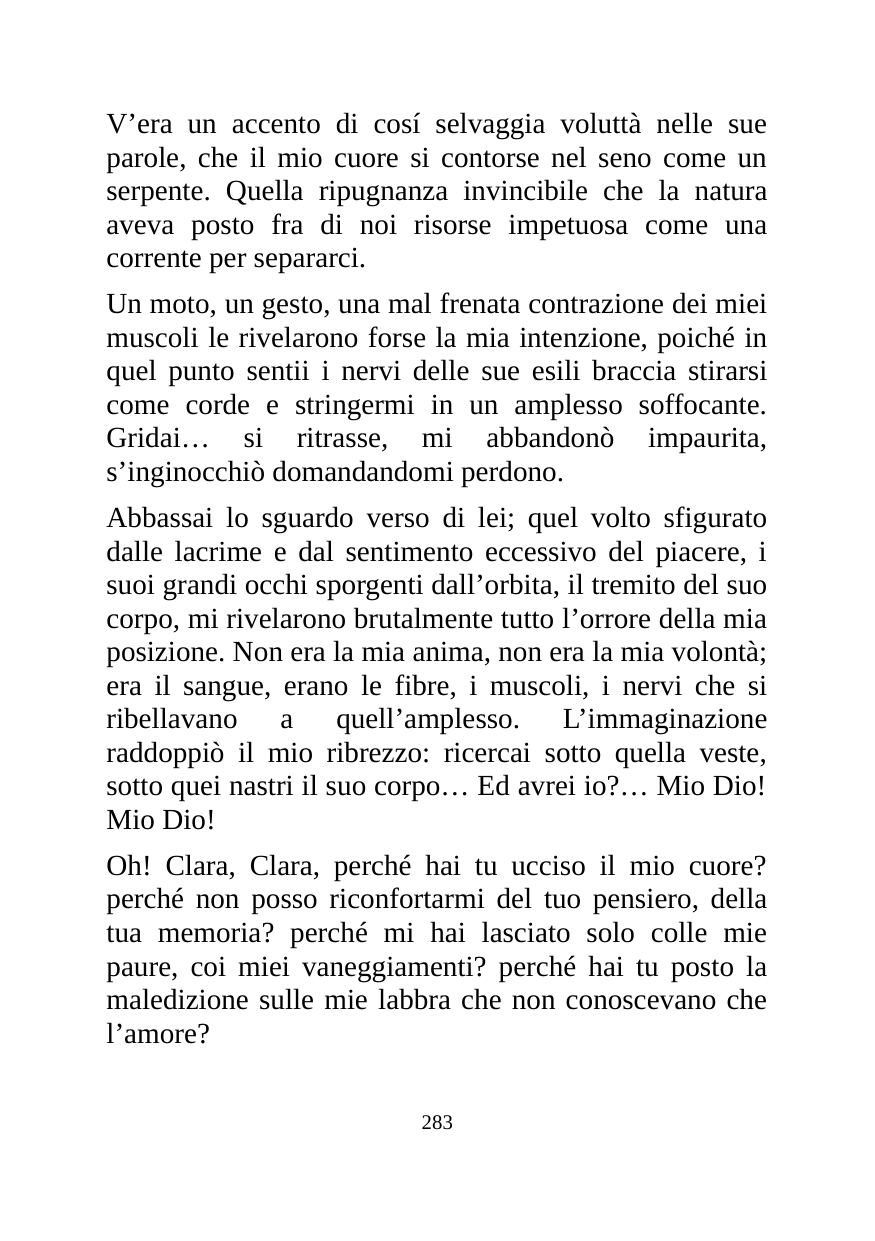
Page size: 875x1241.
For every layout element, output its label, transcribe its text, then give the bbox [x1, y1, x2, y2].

text Un moto, un gesto, una mal frenata contrazione dei miei muscoli le rivelarono forse la mia intenzione, poiché in quel punto sentii i nervi delle sue esili braccia stirarsi come corde e stringermi in un amplesso soffocante. Gridai… si ritrasse, mi abbandonò impaurita, s’inginocchiò domandandomi perdono. [106, 286, 768, 488]
text V’era un accento di cosí selvaggia voluttà nelle sue parole, che il mio cuore si contorse nel seno come un serpente. Quella ripugnanza invincibile che la natura aveva posto fra di noi risorse impetuosa come una corrente per separarci. [106, 106, 768, 274]
text Abbassai lo sguardo verso di lei; quel volto sfigurato dalle lacrime e dal sentimento eccessivo del piacere, i suoi grandi occhi sporgenti dall’orbita, il tremito del suo corpo, mi rivelarono brutalmente tutto l’orrore della mia posizione. Non era la mia anima, non era la mia volontà; era il sangue, erano le fibre, i muscoli, i nervi che si ribellavano a quell’amplesso. L’immaginazione raddoppiò il mio ribrezzo: ricercai sotto quella veste, sotto quei nastri il suo corpo… Ed avrei io?… Mio Dio! Mio Dio! [106, 500, 768, 836]
text Oh! Clara, Clara, perché hai tu ucciso il mio cuore? perché non posso riconfortarmi del tuo pensiero, della tua memoria? perché mi hai lasciato solo colle mie paure, coi miei vaneggiamenti? perché hai tu posto la maledizione sulle mie labbra che non conoscevano che l’amore? [106, 848, 768, 1049]
